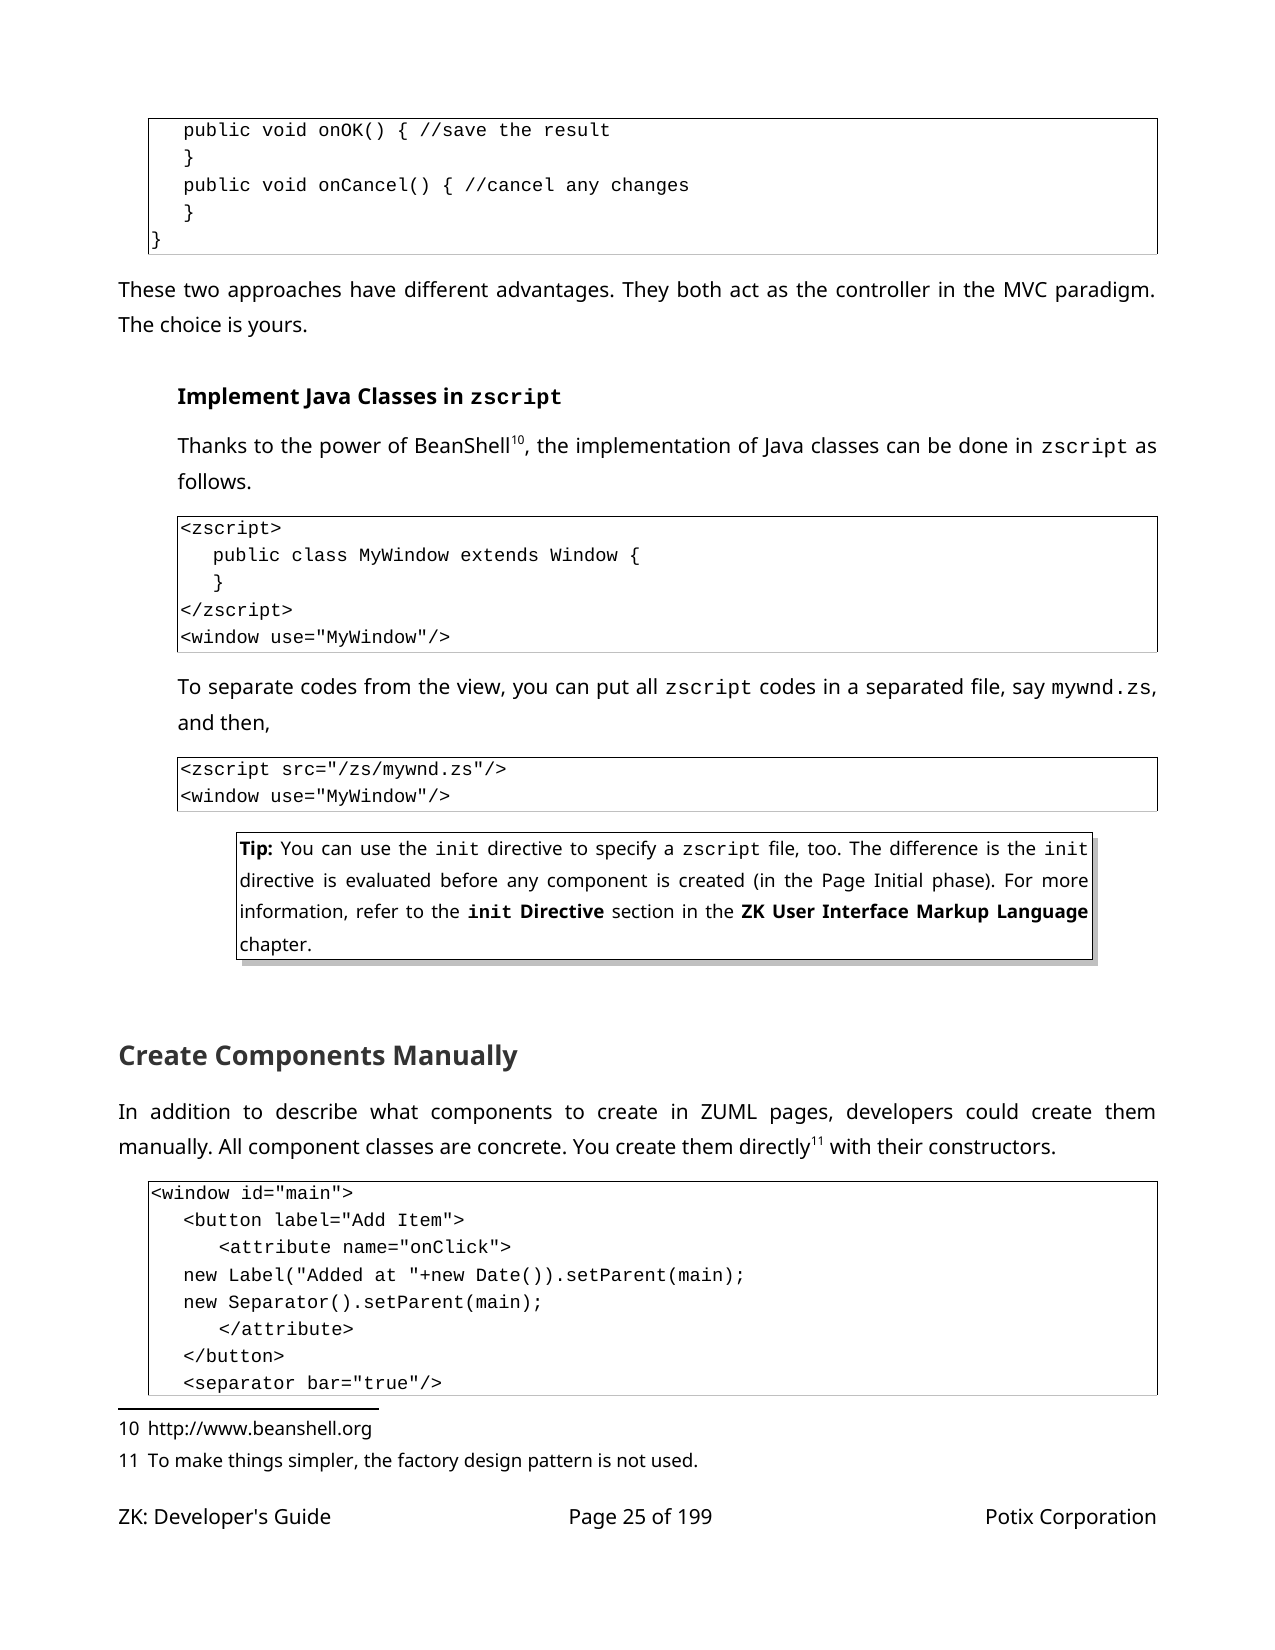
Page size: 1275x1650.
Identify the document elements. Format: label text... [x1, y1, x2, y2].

text } [178, 570, 1157, 594]
subtitle Create Components Manually [118, 1036, 1157, 1073]
text To make things simpler, the factory design pattern is not used. [118, 1447, 1157, 1473]
text } [149, 227, 1157, 254]
text public class MyWindow extends Window { [178, 543, 1157, 567]
text new Label("Added at "+new Date()).setParent(main); [149, 1262, 1157, 1287]
text Tip: You can use the init directive to specify a zscript file, too. The difference is the init directive is evaluated before any component is created (in the Page Initial phase). For more information, refer to the init Directive section in the ZK User Interface Markup Language chapter. [237, 833, 1092, 959]
text In addition to describe what components to create in ZUML pages, developers could create them manually. All component classes are concrete. You create them directly with their constructors. [118, 1097, 1157, 1160]
text These two approaches have different advantages. They both act as the controller in the MVC paradigm. The choice is yours. [118, 275, 1157, 338]
text } [149, 200, 1157, 224]
text </attribute> [149, 1317, 1157, 1341]
text <separator bar="true"/> [149, 1371, 1157, 1395]
text </button> [149, 1344, 1157, 1368]
text Thanks to the power of BeanShell, the implementation of Java classes can be done in zscript as follows. [177, 431, 1157, 495]
text public void onCancel() { //cancel any changes [149, 172, 1157, 197]
text <zscript src="/zs/mywnd.zs"/> [178, 758, 1157, 781]
text <window use="MyWindow"/> [178, 624, 1157, 652]
text new Separator().setParent(main); [149, 1289, 1157, 1314]
text <button label="Add Item"> [149, 1208, 1157, 1232]
text To separate codes from the view, you can put all zscript codes in a separated file, say mywnd.zs, and then, [177, 672, 1157, 736]
text <attribute name="onClick"> [149, 1235, 1157, 1259]
text <window id="main"> [149, 1182, 1157, 1205]
text } [149, 145, 1157, 169]
subtitle Implement Java Classes in zscript [177, 381, 1157, 411]
text public void onOK() { //save the result [149, 119, 1157, 142]
text <window use="MyWindow"/> [178, 784, 1157, 811]
text </zscript> [178, 597, 1157, 622]
text <zscript> [178, 517, 1157, 540]
text http://www.beanshell.org [118, 1416, 1157, 1441]
